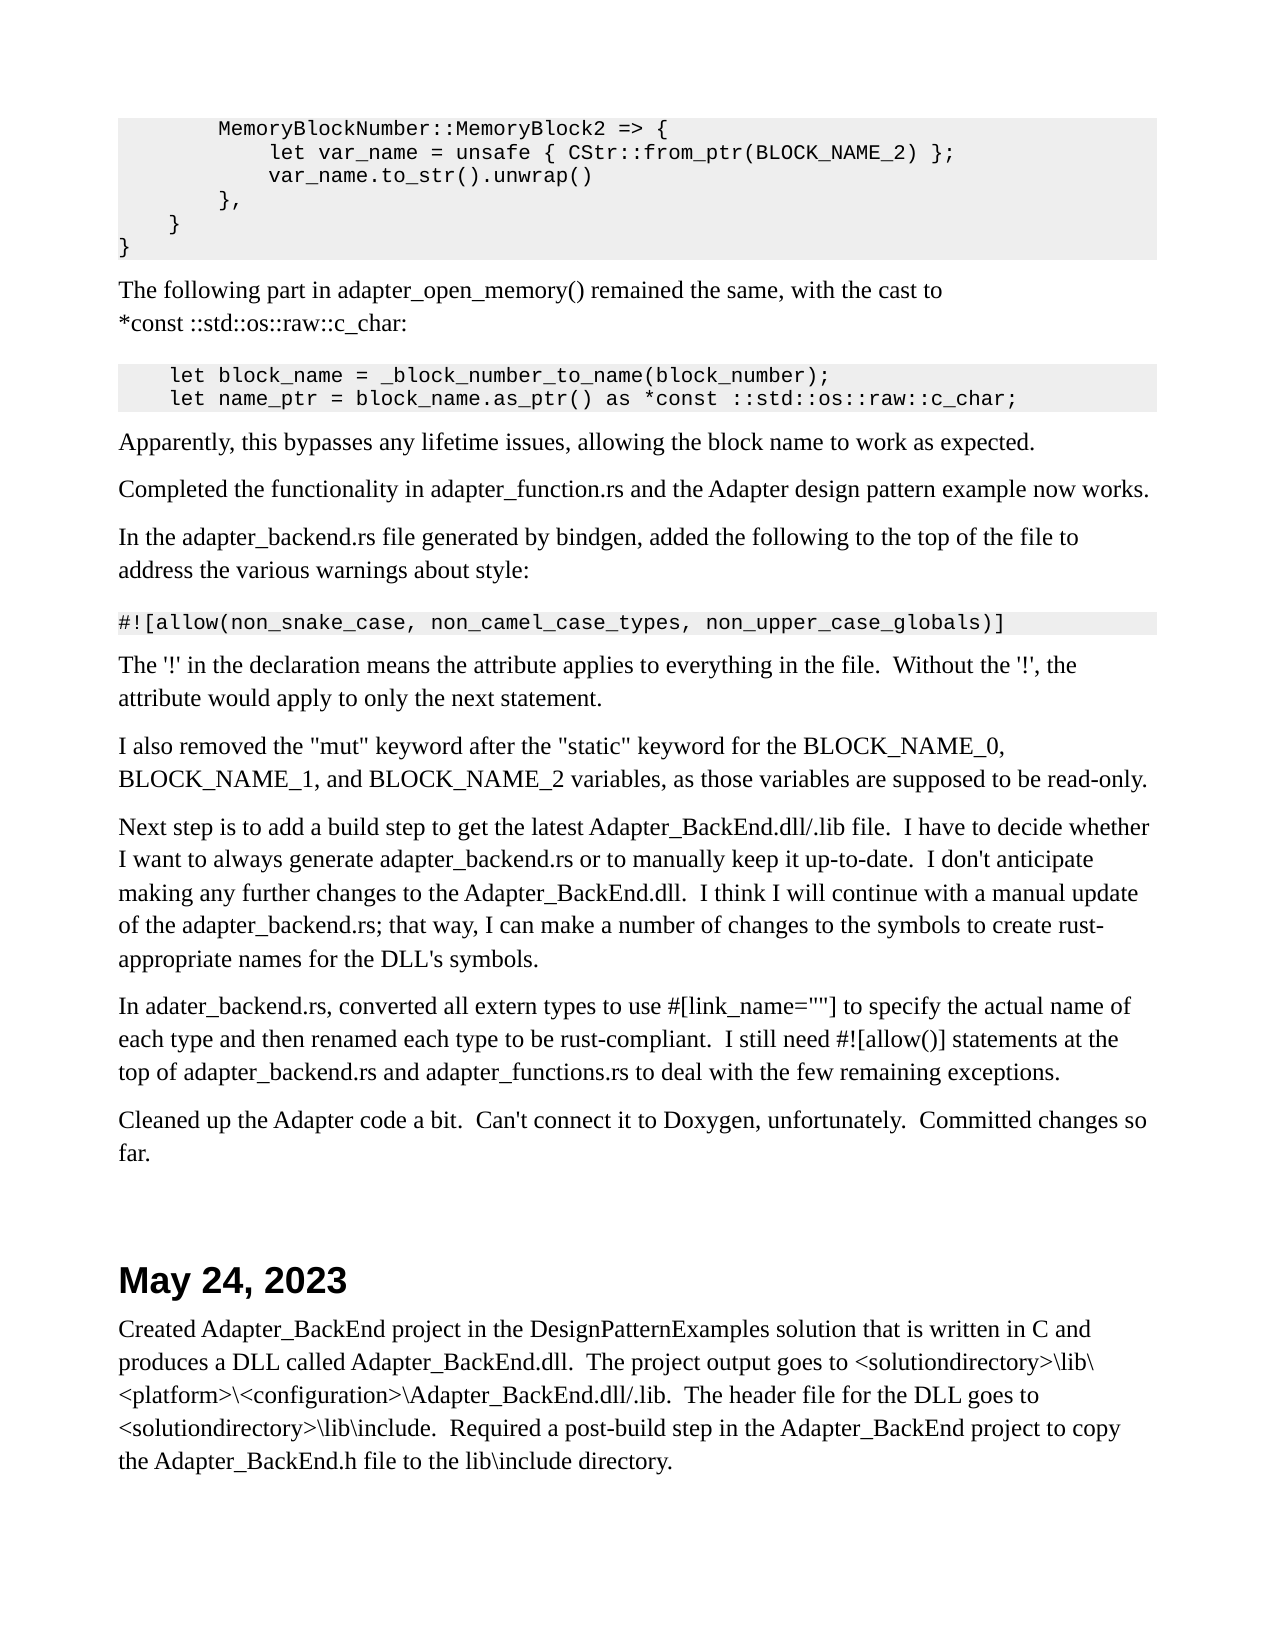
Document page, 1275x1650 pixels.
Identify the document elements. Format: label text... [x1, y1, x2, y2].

text In adater_backend.rs, converted all extern types to use #[link_name=""] to specify the actual name of each type and then renamed each type to be rust-compliant. I still need #![allow()] statements at the top of adapter_backend.rs and adapter_functions.rs to deal with the few remaining exceptions. [118, 991, 1157, 1086]
text I also removed the "mut" keyword after the "static" keyword for the BLOCK_NAME_0, BLOCK_NAME_1, and BLOCK_NAME_2 variables, as those variables are supposed to be read-only. [118, 731, 1157, 793]
text Apparently, this bypasses any lifetime issues, allowing the block name to work as expected. [118, 427, 1157, 456]
text Cleaned up the Adapter code a bit. Can't connect it to Doxygen, unfortunately. Committed changes so far. [118, 1105, 1157, 1167]
text } [118, 236, 1157, 260]
text } [118, 213, 1157, 236]
text var_name.to_str().unwrap() [118, 165, 1157, 189]
text #![allow(non_snake_case, non_camel_case_types, non_upper_case_globals)] [118, 612, 1157, 635]
text let block_name = _block_number_to_name(block_number); [118, 364, 1157, 388]
text Next step is to add a build step to get the latest Adapter_BackEnd.dll/.lib file. I have to decide whether I want to always generate adapter_backend.rs or to manually keep it up-to-date. I don't anticipate making any further changes to the Adapter_BackEnd.dll. I think I will continue with a manual update of the adapter_backend.rs; that way, I can make a number of changes to the symbols to create rust-appropriate names for the DLL's symbols. [118, 812, 1157, 972]
text MemoryBlockNumber::MemoryBlock2 => { [118, 118, 1157, 142]
text In the adapter_backend.rs file generated by bindgen, added the following to the top of the file to address the various warnings about style: [118, 522, 1157, 584]
text let name_ptr = block_name.as_ptr() as *const ::std::os::raw::c_char; [118, 388, 1157, 412]
subtitle May 24, 2023 [118, 1258, 1157, 1301]
text }, [118, 189, 1157, 213]
text Completed the functionality in adapter_function.rs and the Adapter design pattern example now works. [118, 474, 1157, 503]
text The following part in adapter_open_memory() remained the same, with the cast to *const ::std::os::raw::c_char: [118, 275, 1157, 337]
text Created Adapter_BackEnd project in the DesignPatternExamples solution that is written in C and produces a DLL called Adapter_BackEnd.dll. The project output goes to <solutiondirectory>\lib\<platform>\<configuration>\Adapter_BackEnd.dll/.lib. The header file for the DLL goes to <solutiondirectory>\lib\include. Required a post-build step in the Adapter_BackEnd project to copy the Adapter_BackEnd.h file to the lib\include directory. [118, 1314, 1157, 1474]
text let var_name = unsafe { CStr::from_ptr(BLOCK_NAME_2) }; [118, 142, 1157, 165]
text The '!' in the declaration means the attribute applies to everything in the file. Without the '!', the attribute would apply to only the next statement. [118, 650, 1157, 712]
